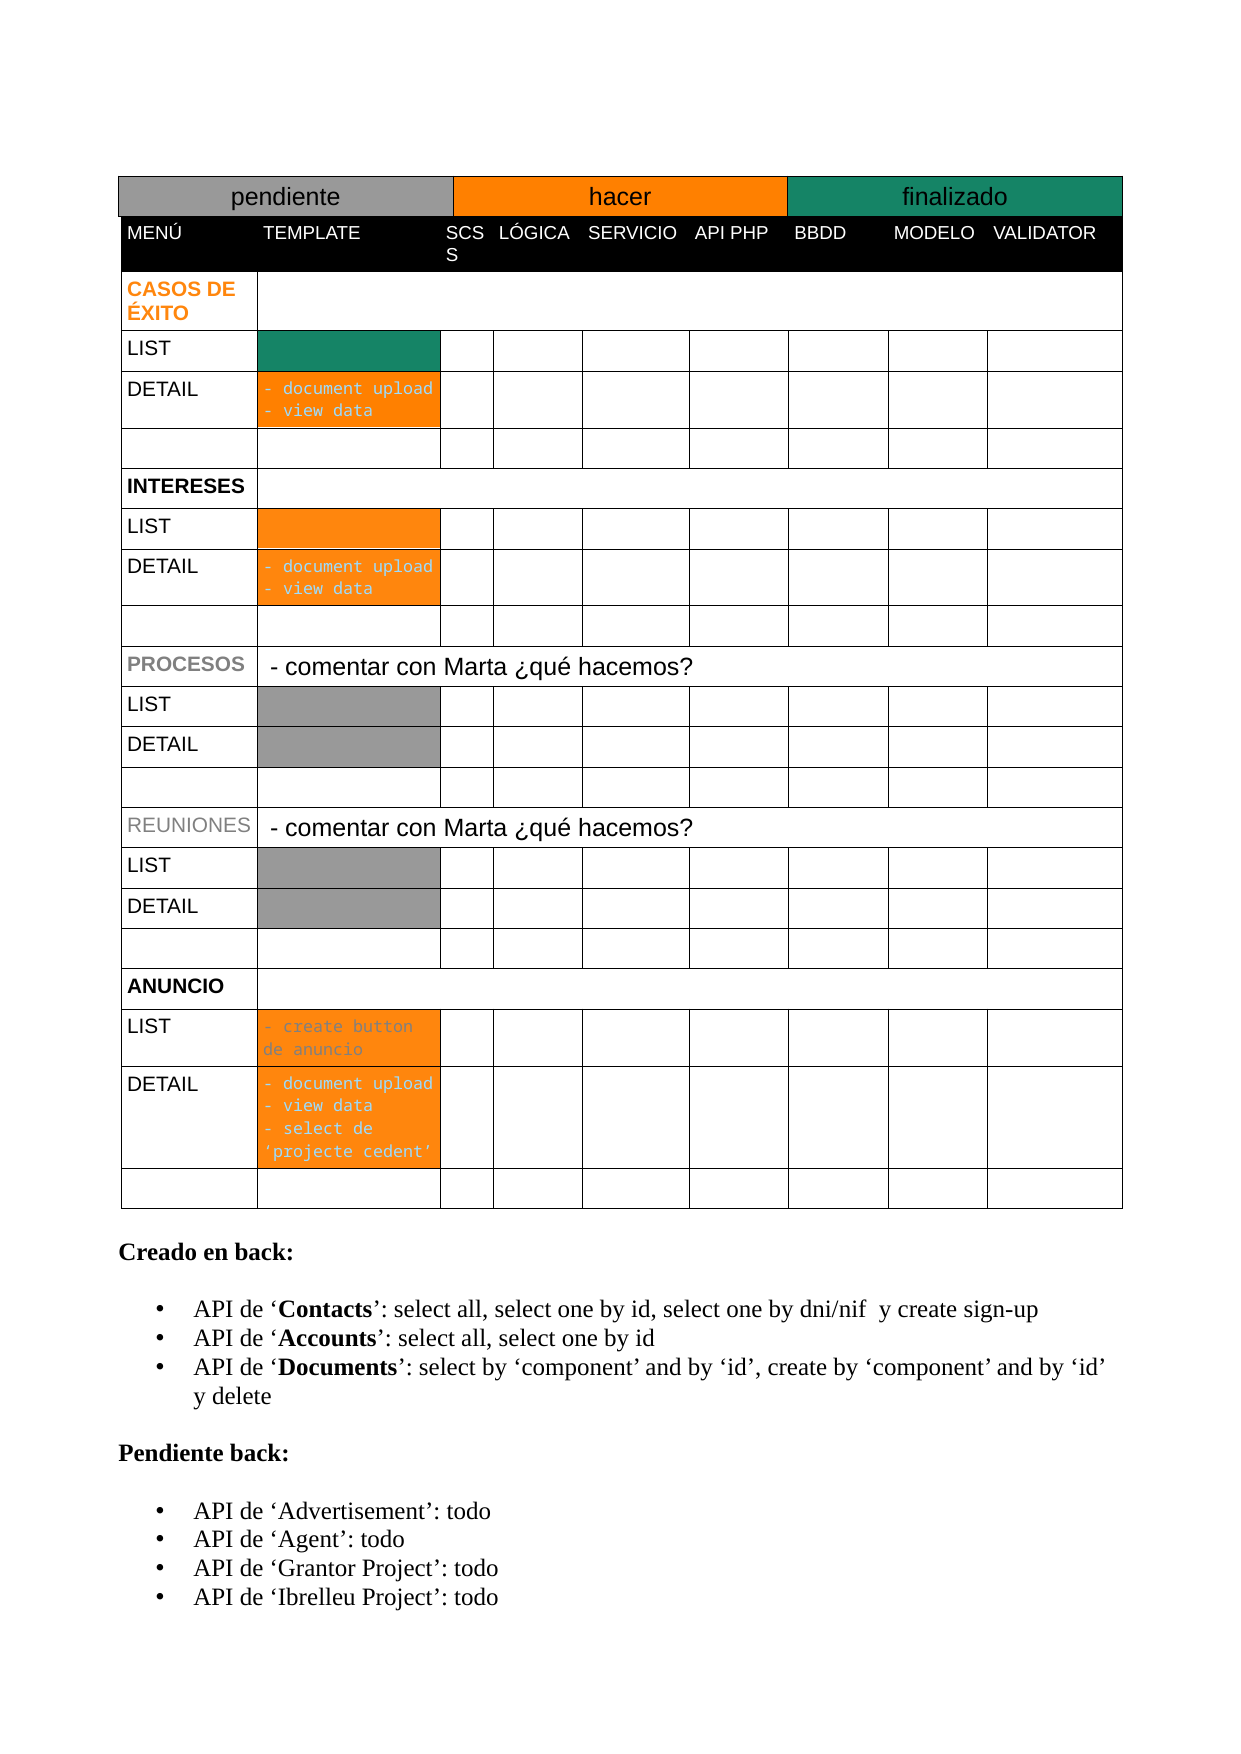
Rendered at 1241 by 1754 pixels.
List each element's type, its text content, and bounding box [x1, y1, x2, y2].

list API de ‘Advertisement’: todo [156, 1496, 1122, 1524]
table_cell [690, 429, 788, 468]
table_cell [789, 331, 888, 371]
table_cell [583, 372, 689, 427]
table_cell [441, 331, 493, 371]
table_cell - document upload - view data - select de ‘projecte cedent’ [258, 1067, 440, 1168]
table_header TEMPLATE [258, 217, 440, 271]
table_cell [583, 1067, 689, 1168]
table_cell [122, 429, 257, 468]
table_cell [258, 727, 440, 767]
table_cell [988, 768, 1122, 807]
table_cell [258, 969, 1122, 1008]
table_cell [690, 509, 788, 548]
table_cell [494, 429, 582, 468]
table_cell [494, 929, 582, 968]
table_cell [494, 768, 582, 807]
table_cell [789, 1067, 888, 1168]
table_cell [988, 331, 1122, 371]
table_cell [494, 606, 582, 646]
table_cell [494, 1169, 582, 1208]
table_cell [258, 889, 440, 928]
list API de ‘Ibrelleu Project’: todo [156, 1582, 1122, 1611]
table_cell [441, 727, 493, 767]
list API de ‘Accounts’: select all, select one by id [156, 1323, 1122, 1352]
table_cell [889, 372, 987, 427]
table_cell [988, 509, 1122, 548]
table_cell [583, 929, 689, 968]
table_cell [889, 1067, 987, 1168]
table_cell LIST [122, 509, 257, 548]
table_cell [258, 429, 440, 468]
table_cell [889, 550, 987, 605]
table_cell [494, 372, 582, 427]
table_cell [258, 469, 1122, 508]
table_cell [494, 1067, 582, 1168]
table_header MODELO [889, 217, 987, 271]
table_cell [789, 429, 888, 468]
table_cell [583, 1010, 689, 1066]
table_header SERVICIO [583, 217, 689, 271]
table_cell DETAIL [122, 889, 257, 928]
table_header LÓGICA [494, 217, 582, 271]
table_cell [889, 429, 987, 468]
table_cell [441, 929, 493, 968]
table_header SCSS [441, 217, 493, 271]
table_cell [258, 509, 440, 548]
table_cell [258, 331, 440, 371]
table_cell [988, 1169, 1122, 1208]
table_cell [889, 1169, 987, 1208]
table_cell [494, 550, 582, 605]
table_cell [583, 509, 689, 548]
table_cell [583, 550, 689, 605]
table_cell [789, 889, 888, 928]
table_cell [988, 727, 1122, 767]
table_cell [494, 509, 582, 548]
table_cell [583, 727, 689, 767]
table_cell [583, 768, 689, 807]
table_cell - comentar con Marta ¿qué hacemos? [258, 808, 1122, 847]
table_cell DETAIL [122, 1067, 257, 1168]
table_cell LIST [122, 848, 257, 888]
table_header hacer [454, 177, 787, 216]
table_cell [988, 1067, 1122, 1168]
table_cell [690, 1169, 788, 1208]
table_cell [988, 372, 1122, 427]
table_cell [789, 1010, 888, 1066]
table_cell [690, 1067, 788, 1168]
table_cell [583, 687, 689, 726]
table_cell [494, 687, 582, 726]
table_cell [583, 606, 689, 646]
table_cell - comentar con Marta ¿qué hacemos? [258, 647, 1122, 686]
table_cell [690, 372, 788, 427]
table_cell REUNIONES [122, 808, 257, 847]
table_cell [441, 687, 493, 726]
list API de ‘Agent’: todo [156, 1524, 1122, 1553]
table_cell [889, 889, 987, 928]
table_cell [889, 848, 987, 888]
table_cell [258, 929, 440, 968]
table_cell [690, 727, 788, 767]
table_cell [441, 1010, 493, 1066]
table_cell [122, 1169, 257, 1208]
table_cell [258, 687, 440, 726]
table_cell DETAIL [122, 727, 257, 767]
table_cell [789, 606, 888, 646]
table_cell - document upload - view data [258, 372, 440, 427]
table_cell [789, 1169, 888, 1208]
table_cell [988, 889, 1122, 928]
table_cell [494, 889, 582, 928]
table_cell [258, 848, 440, 888]
table_cell [583, 1169, 689, 1208]
table_cell [494, 727, 582, 767]
table_cell PROCESOS [122, 647, 257, 686]
table_cell [122, 929, 257, 968]
table_cell [988, 1010, 1122, 1066]
table_cell INTERESES [122, 469, 257, 508]
table_cell [690, 1010, 788, 1066]
table_cell [441, 509, 493, 548]
table_cell [889, 509, 987, 548]
table_cell [441, 372, 493, 427]
text Pendiente back: [118, 1438, 1122, 1467]
table_cell [789, 550, 888, 605]
table_cell [258, 768, 440, 807]
table_cell [988, 848, 1122, 888]
list API de ‘Grantor Project’: todo [156, 1553, 1122, 1582]
table_cell [258, 272, 1122, 330]
table_header MENÚ [122, 217, 257, 271]
table_cell [494, 848, 582, 888]
table_cell [988, 550, 1122, 605]
table_cell [789, 727, 888, 767]
table_cell [889, 768, 987, 807]
table_cell [789, 509, 888, 548]
table_cell [690, 550, 788, 605]
table_cell [494, 331, 582, 371]
table_cell [889, 1010, 987, 1066]
table_cell - document upload - view data [258, 550, 440, 605]
table_header API PHP [690, 217, 788, 271]
table_cell [441, 550, 493, 605]
text Creado en back: [118, 1237, 1122, 1266]
table_cell LIST [122, 1010, 257, 1066]
table_cell [122, 768, 257, 807]
table_cell [441, 429, 493, 468]
table_cell [690, 889, 788, 928]
table_cell [988, 606, 1122, 646]
list API de ‘Documents’: select by ‘component’ and by ‘id’, create by ‘component’ and by ‘id’ y delete [156, 1352, 1122, 1409]
table_cell [690, 331, 788, 371]
table_cell [583, 848, 689, 888]
table_cell [789, 372, 888, 427]
table_header pendiente [119, 177, 453, 216]
table_cell [789, 848, 888, 888]
table_cell [441, 848, 493, 888]
table_cell [441, 1169, 493, 1208]
table_cell [889, 687, 987, 726]
table_cell [690, 606, 788, 646]
table_header finalizado [788, 177, 1122, 216]
table_cell ANUNCIO [122, 969, 257, 1008]
table_cell [889, 929, 987, 968]
table_cell [122, 606, 257, 646]
table_cell [583, 889, 689, 928]
table_cell [690, 768, 788, 807]
table_cell CASOS DE ÉXITO [122, 272, 257, 330]
table_cell DETAIL [122, 550, 257, 605]
table_cell [441, 768, 493, 807]
table_cell LIST [122, 331, 257, 371]
table_cell [494, 1010, 582, 1066]
table_cell [889, 727, 987, 767]
table_cell [690, 687, 788, 726]
table_cell [889, 606, 987, 646]
table_cell [583, 331, 689, 371]
table_cell DETAIL [122, 372, 257, 427]
table_cell [988, 687, 1122, 726]
table_cell [690, 848, 788, 888]
table_header VALIDATOR [988, 217, 1122, 271]
table_cell [258, 606, 440, 646]
table_cell [583, 429, 689, 468]
table_cell [889, 331, 987, 371]
table_cell [789, 768, 888, 807]
table_cell [789, 929, 888, 968]
table_cell [988, 929, 1122, 968]
table_cell [988, 429, 1122, 468]
table_cell LIST [122, 687, 257, 726]
table_cell [690, 929, 788, 968]
table_cell [258, 1169, 440, 1208]
table_cell [441, 606, 493, 646]
table_cell [789, 687, 888, 726]
table_header BBDD [789, 217, 888, 271]
list API de ‘Contacts’: select all, select one by id, select one by dni/nif y create sign-up [156, 1294, 1122, 1323]
table_cell [441, 1067, 493, 1168]
table_cell [441, 889, 493, 928]
table_cell - create button de anuncio [258, 1010, 440, 1066]
